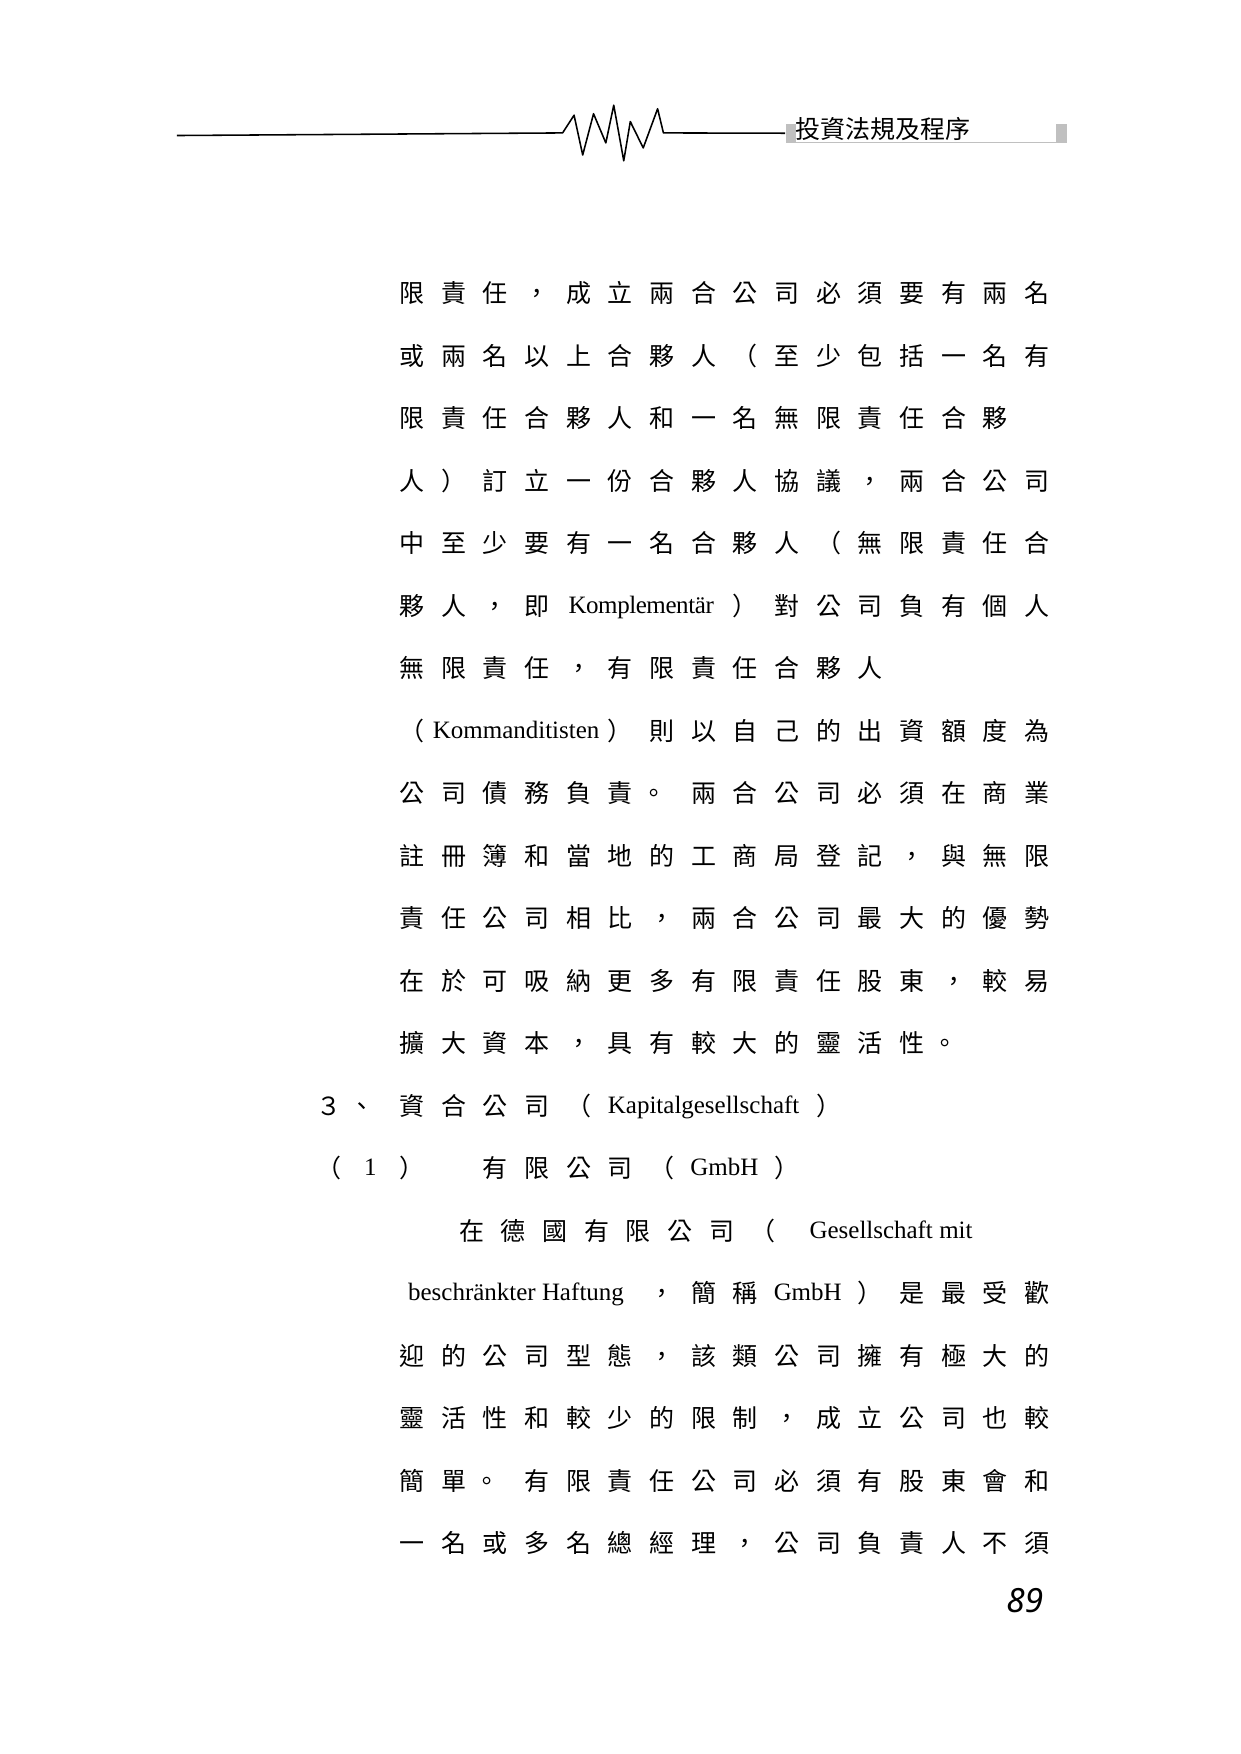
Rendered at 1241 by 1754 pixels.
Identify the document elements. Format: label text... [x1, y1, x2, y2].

text 限責任，成立兩合公司必須要有兩名或兩名以上合夥人（至少包括一名有限責任合夥人和一名無限責任合夥人）訂立一份合夥人協議，兩合公司中至少要有一名合夥人（無限責任合夥人，即Komplementär）對公司負有個人無限責任，有限責任合夥人（Kommanditisten）則以自己的出資額度為公司債務負責。兩合公司必須在商業註冊簿和當地的工商局登記，與無限責任公司相比，兩合公司最大的優勢在於可吸納更多有限責任股東，較易擴大資本，具有較大的靈活性。 [306, 250, 1058, 1063]
text 在德國有限公司（Gesellschaft mit beschränkter Haftung，簡稱GmbH）是最受歡迎的公司型態，該類公司擁有極大的靈活性和較少的限制，成立公司也較簡單。有限責任公司必須有股東會和一名或多名總經理，公司負責人不須 [306, 1188, 1058, 1563]
text （1） 有限公司（GmbH） [306, 1125, 1058, 1188]
text ３、資合公司（Kapitalgesellschaft） [281, 1063, 1058, 1125]
